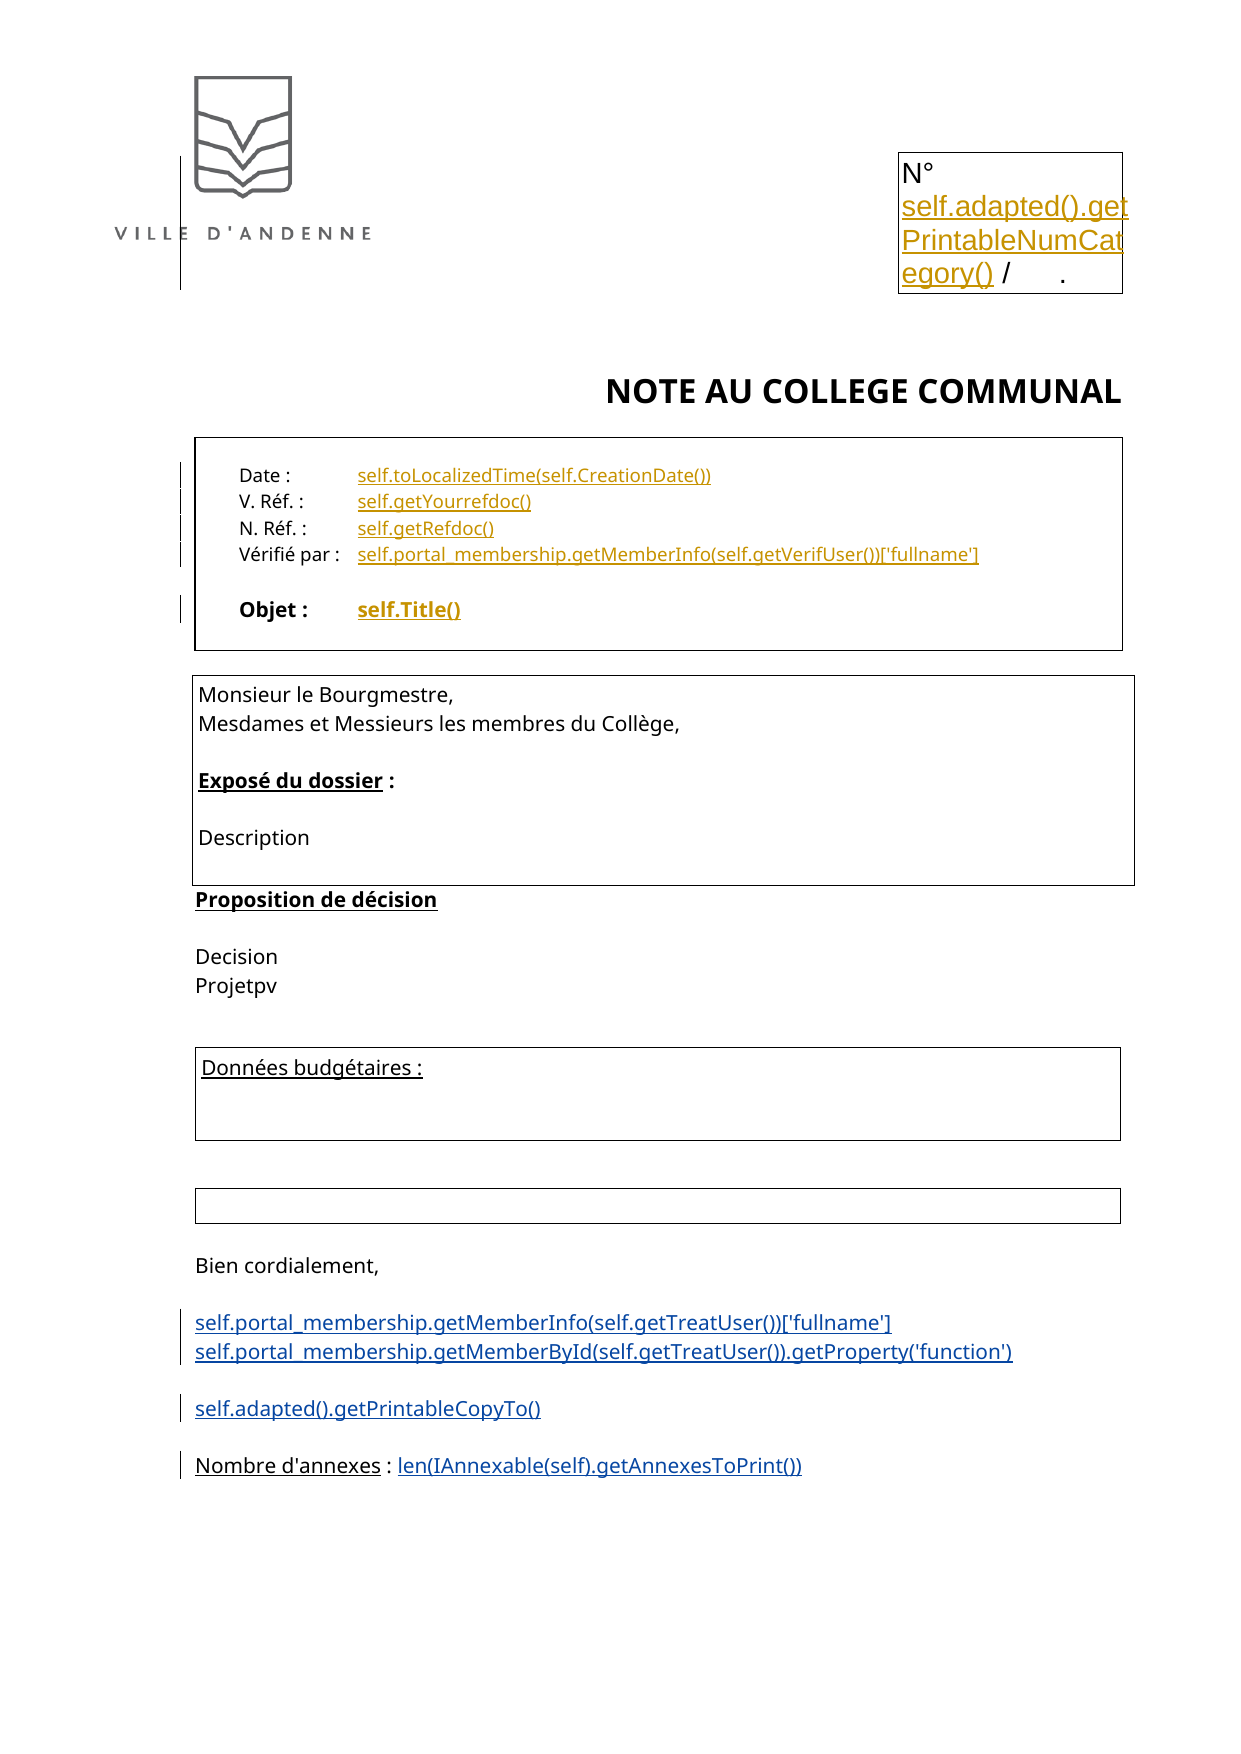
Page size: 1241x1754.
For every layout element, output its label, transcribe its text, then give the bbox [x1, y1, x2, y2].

text self.portal_membership.getMemberById(self.getTreatUser()).getProperty('function') [195, 1337, 1122, 1365]
picture [113, 225, 180, 240]
table_cell Vérifié par : [239, 542, 357, 568]
table_cell [196, 515, 239, 542]
table_header Monsieur le Bourgmestre, Mesdames et Messieurs les membres du Collège, Exposé du dossier : Description [193, 676, 1134, 885]
table_cell [195, 293, 898, 322]
table_header [357, 438, 1122, 462]
table_cell [196, 462, 239, 488]
text Projetpv [195, 971, 1122, 999]
table_cell [239, 568, 357, 595]
table_cell [239, 623, 357, 650]
table_cell self.toLocalizedTime(self.CreationDate()) [357, 462, 1122, 488]
text Decision [195, 942, 1122, 971]
text Nombre d'annexes : len(IAnnexable(self).getAnnexesToPrint()) [195, 1451, 1122, 1479]
table_cell [357, 623, 1122, 650]
table_header N° self.adapted().getPrintableNumCategory() / . [899, 153, 1122, 293]
text NOTE AU COLLEGE COMMUNAL [195, 368, 1122, 413]
table_cell Objet : [239, 595, 357, 623]
table_cell [196, 595, 239, 623]
table_cell self.getYourrefdoc() [357, 489, 1122, 515]
table_cell self.getRefdoc() [357, 515, 1122, 542]
picture [181, 76, 372, 240]
table_header [239, 438, 357, 462]
table_cell V. Réf. : [239, 489, 357, 515]
table_cell [196, 623, 239, 650]
text Bien cordialement, [195, 1252, 1122, 1280]
table_cell Date : [239, 462, 357, 488]
table_header [195, 189, 249, 225]
table_header [195, 152, 898, 293]
table_cell [899, 294, 1122, 322]
table_header [196, 1189, 1120, 1223]
table_cell [357, 568, 1122, 595]
table_cell [196, 568, 239, 595]
text Proposition de décision [195, 886, 1122, 914]
table_cell [196, 542, 239, 568]
text self.adapted().getPrintableCopyTo() [195, 1394, 1122, 1422]
table_header [196, 438, 239, 462]
table_cell N. Réf. : [239, 515, 357, 542]
table_cell self.Title() [357, 595, 1122, 623]
text self.portal_membership.getMemberInfo(self.getTreatUser())['fullname'] [195, 1308, 1122, 1337]
table_header Données budgétaires : [196, 1048, 1120, 1139]
table_cell [196, 489, 239, 515]
table_cell self.portal_membership.getMemberInfo(self.getVerifUser())['fullname'] [357, 542, 1122, 568]
